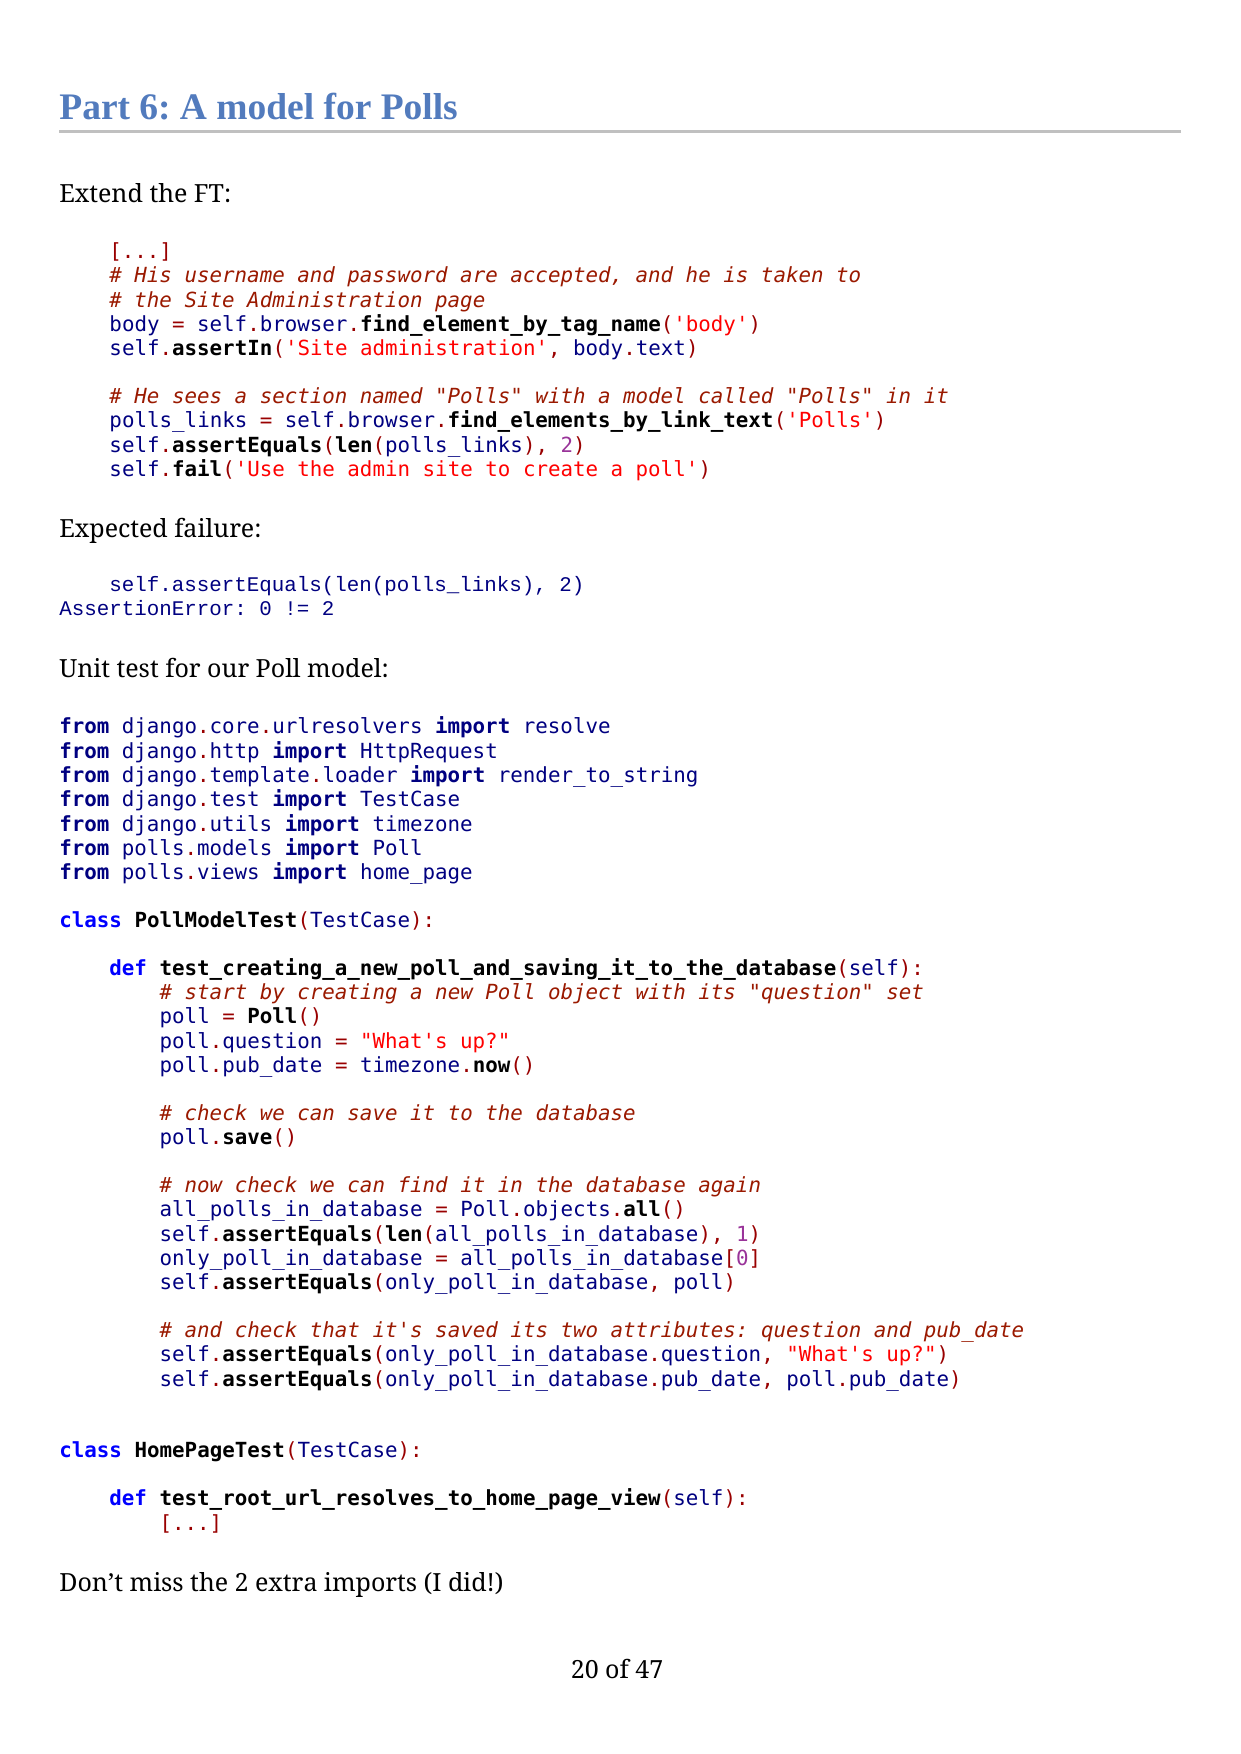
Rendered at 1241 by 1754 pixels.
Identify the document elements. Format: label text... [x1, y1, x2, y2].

text # He sees a section named "Polls" with a model called "Polls" in it [59, 384, 1181, 408]
text poll.pub_date = timezone.now() [59, 1053, 1181, 1077]
text from polls.models import Poll [59, 836, 1181, 860]
text class HomePageTest(TestCase): [59, 1438, 1181, 1463]
text # start by creating a new Poll object with its "question" set [59, 980, 1181, 1004]
text from polls.views import home_page [59, 860, 1181, 884]
text from django.template.loader import render_to_string [59, 763, 1181, 787]
text from django.core.urlresolvers import resolve [59, 714, 1181, 739]
text class PollModelTest(TestCase): [59, 908, 1181, 932]
text [...] [59, 239, 1181, 263]
text only_poll_in_database = all_polls_in_database[0] [59, 1246, 1181, 1270]
text Extend the FT: [59, 176, 1181, 210]
text def test_root_url_resolves_to_home_page_view(self): [59, 1486, 1181, 1511]
text self.fail('Use the admin site to create a poll') [59, 457, 1181, 481]
text Expected failure: [59, 511, 1181, 545]
text poll.save() [59, 1125, 1181, 1149]
text self.assertEquals(len(polls_links), 2) [59, 433, 1181, 457]
text self.assertIn('Site administration', body.text) [59, 336, 1181, 361]
text def test_creating_a_new_poll_and_saving_it_to_the_database(self): [59, 956, 1181, 980]
text # the Site Administration page [59, 288, 1181, 312]
text poll.question = "What's up?" [59, 1029, 1181, 1053]
text self.assertEquals(only_poll_in_database.pub_date, poll.pub_date) [59, 1367, 1181, 1391]
text poll = Poll() [59, 1004, 1181, 1029]
text self.assertEquals(only_poll_in_database, poll) [59, 1270, 1181, 1294]
text # His username and password are accepted, and he is taken to [59, 263, 1181, 288]
text # check we can save it to the database [59, 1101, 1181, 1125]
text Don’t miss the 2 extra imports (I did!) [59, 1564, 1181, 1598]
text AssertionError: 0 != 2 [59, 598, 1181, 622]
text [...] [59, 1511, 1181, 1535]
text self.assertEquals(only_poll_in_database.question, "What's up?") [59, 1342, 1181, 1367]
text all_polls_in_database = Poll.objects.all() [59, 1197, 1181, 1222]
text self.assertEquals(len(all_polls_in_database), 1) [59, 1222, 1181, 1246]
text body = self.browser.find_element_by_tag_name('body') [59, 312, 1181, 336]
text from django.utils import timezone [59, 812, 1181, 836]
text # now check we can find it in the database again [59, 1173, 1181, 1197]
text Unit test for our Poll model: [59, 651, 1181, 685]
text from django.test import TestCase [59, 787, 1181, 812]
subtitle Part 6: A model for Polls [59, 84, 1181, 130]
text self.assertEquals(len(polls_links), 2) [59, 574, 1181, 598]
text from django.http import HttpRequest [59, 739, 1181, 763]
text polls_links = self.browser.find_elements_by_link_text('Polls') [59, 408, 1181, 433]
text # and check that it's saved its two attributes: question and pub_date [59, 1318, 1181, 1342]
